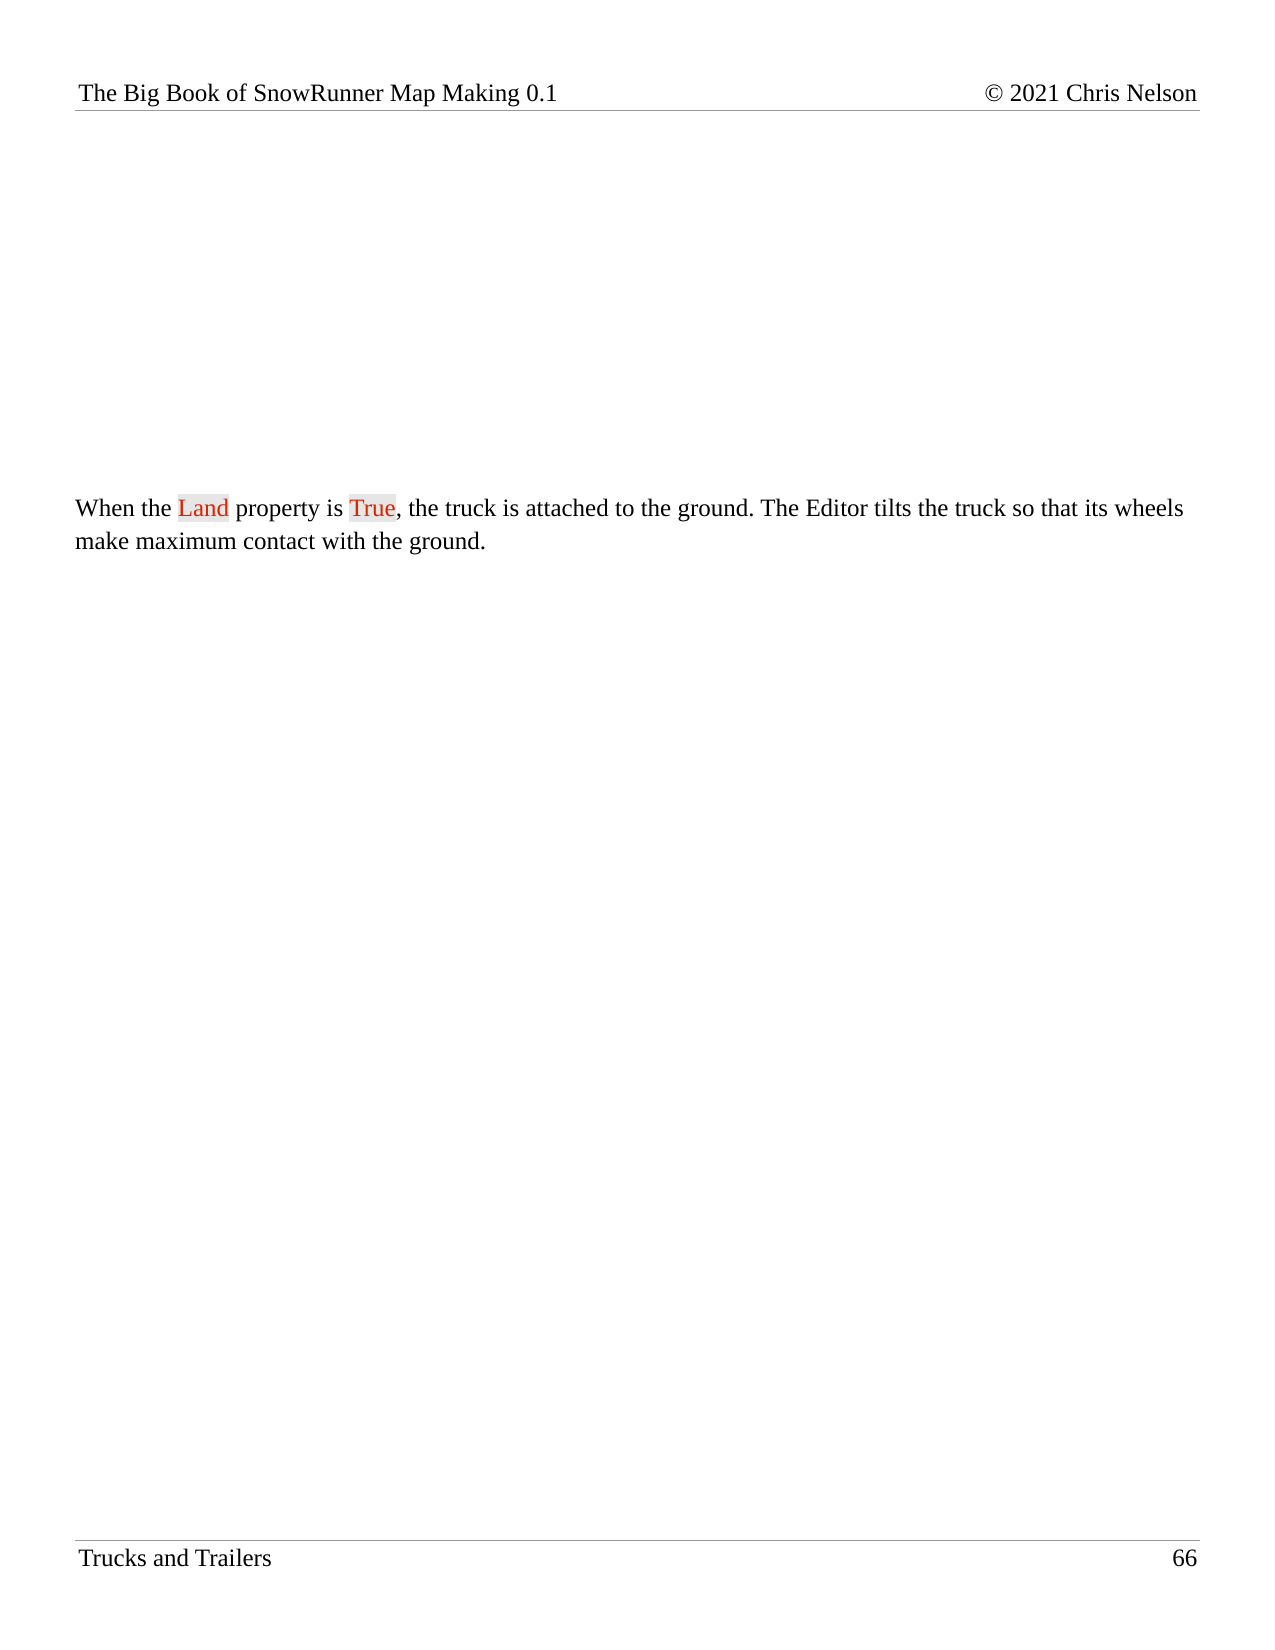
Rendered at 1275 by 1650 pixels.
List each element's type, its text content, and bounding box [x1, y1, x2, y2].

text When the Land property is True, the truck is attached to the ground. The Editor tilts the truck so that its wheels make maximum contact with the ground. [75, 493, 1200, 555]
